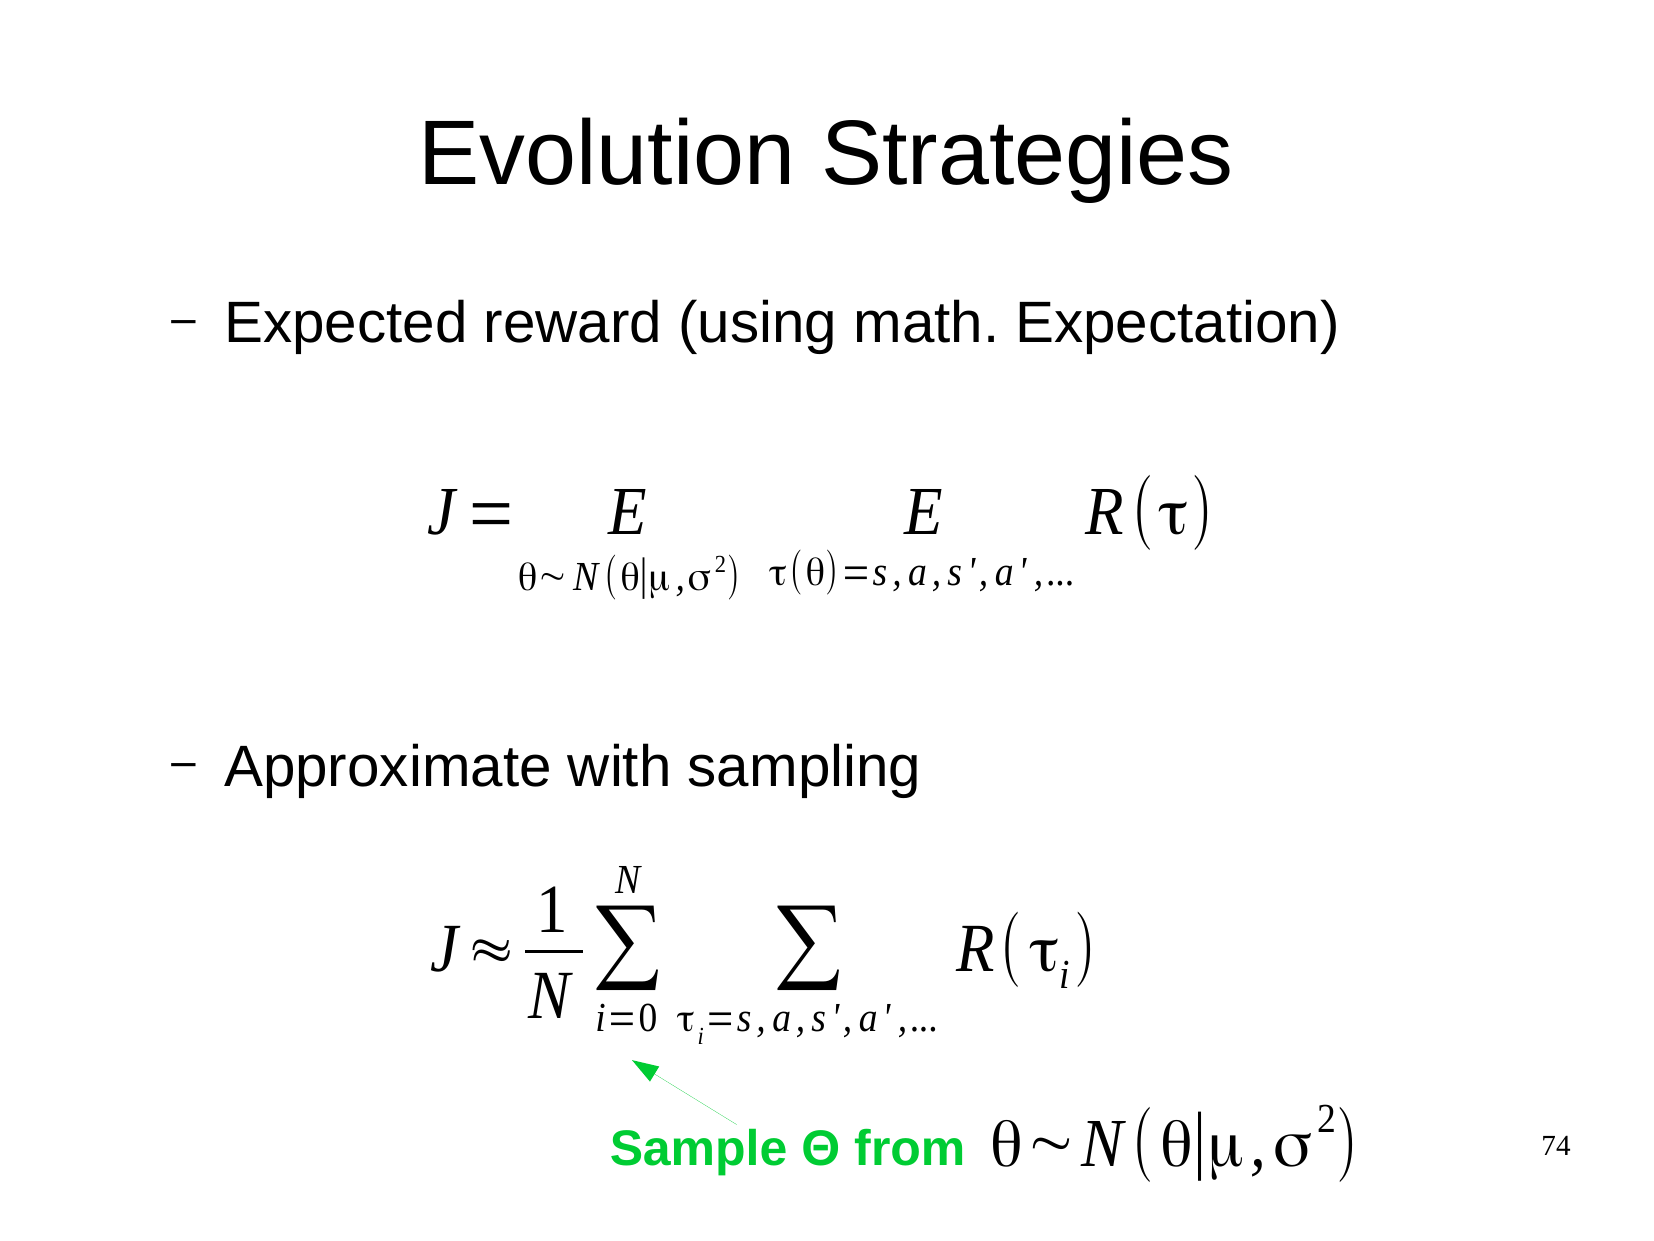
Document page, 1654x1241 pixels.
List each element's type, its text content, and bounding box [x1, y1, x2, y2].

text_box Sample Θ from [488, 1112, 975, 1184]
chart [411, 469, 1230, 604]
chart [414, 855, 1111, 1050]
title Evolution Strategies [82, 49, 1571, 257]
chart [975, 1093, 1375, 1186]
list Expected reward (using math. Expectation) Approximate with sampling [82, 290, 1571, 1241]
